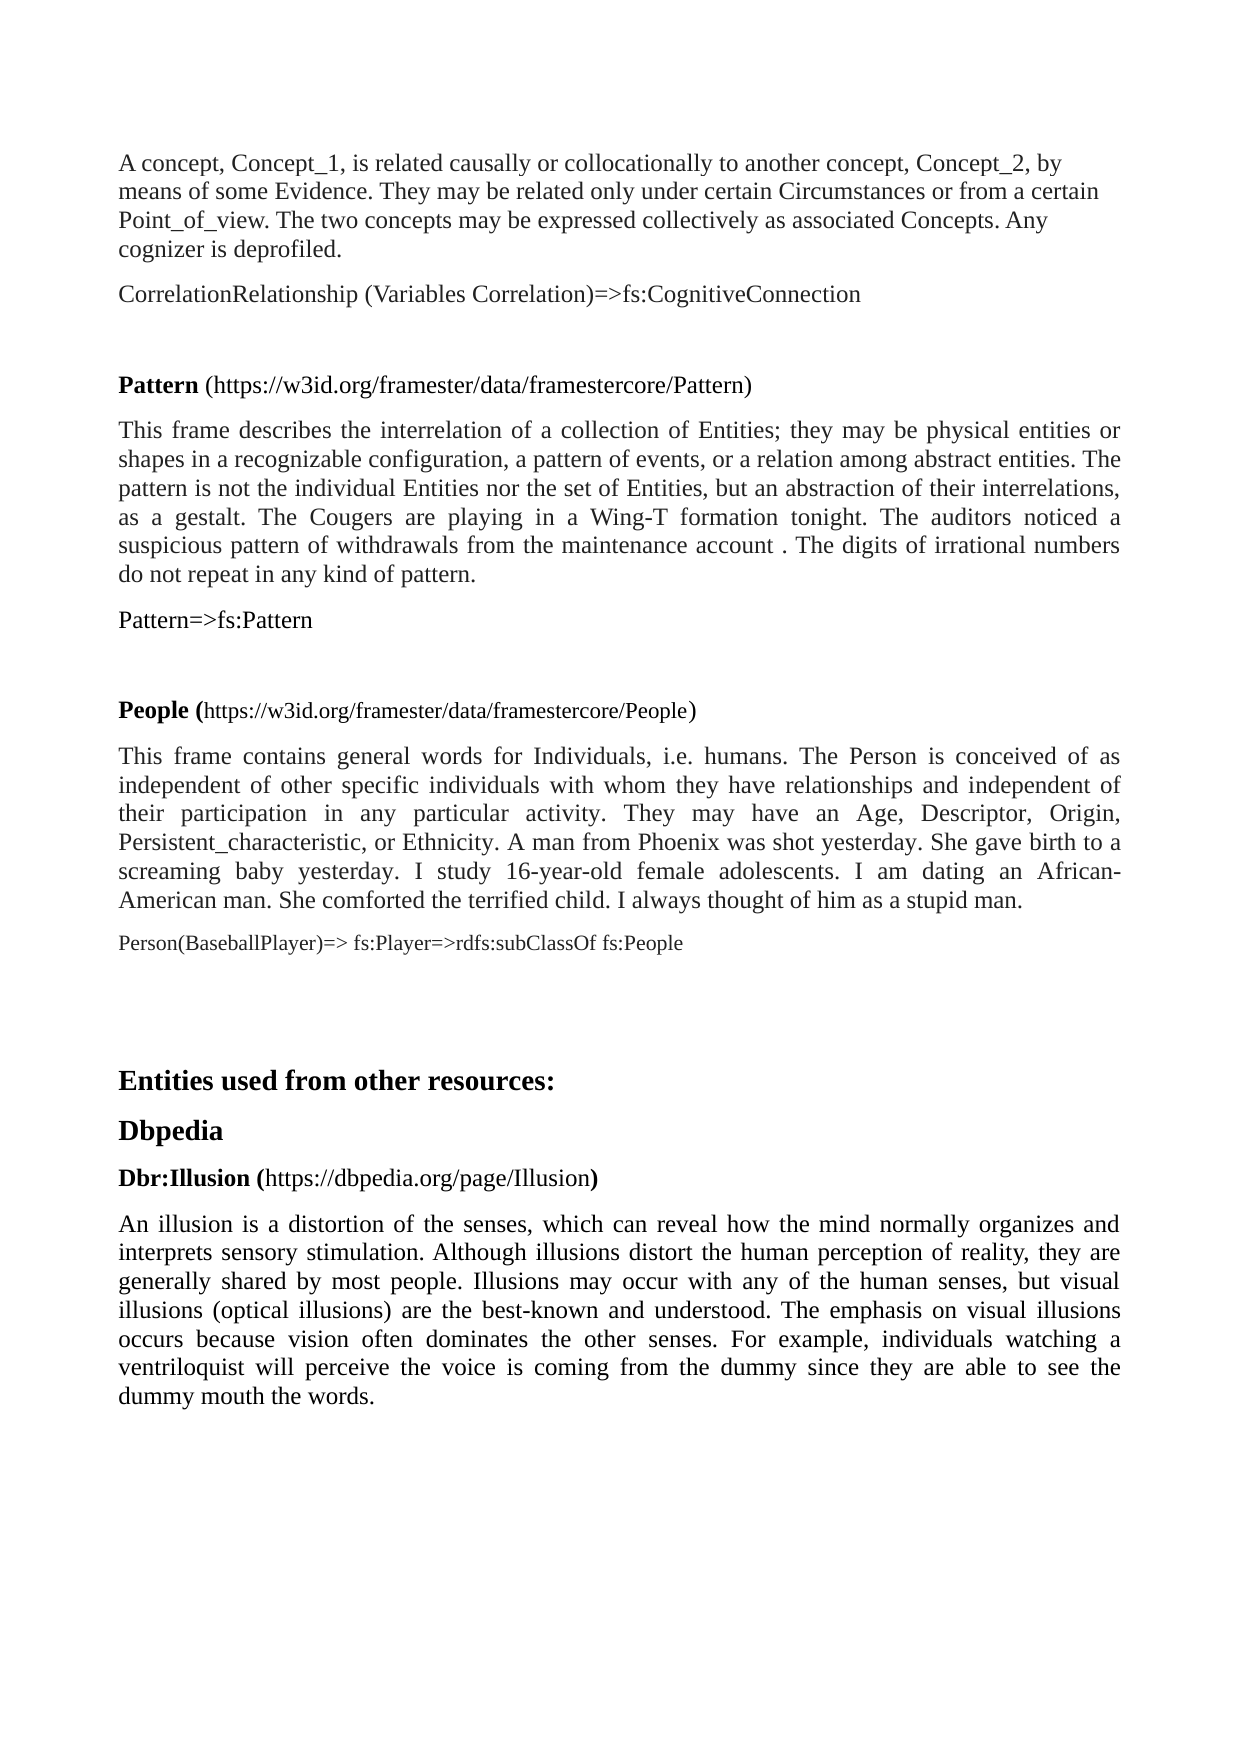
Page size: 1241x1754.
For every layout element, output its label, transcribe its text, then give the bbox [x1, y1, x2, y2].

text A concept, Concept_1, is related causally or collocationally to another concept, Concept_2, by means of some Evidence. They may be related only under certain Circumstances or from a certain Point_of_view. The two concepts may be expressed collectively as associated Concepts. Any cognizer is deprofiled. [118, 148, 1122, 263]
text This frame describes the interrelation of a collection of Entities; they may be physical entities or shapes in a recognizable configuration, a pattern of events, or a relation among abstract entities. The pattern is not the individual Entities nor the set of Entities, but an abstraction of their interrelations, as a gestalt. The Cougers are playing in a Wing-T formation tonight. The auditors noticed a suspicious pattern of withdrawals from the maintenance account . The digits of irrational numbers do not repeat in any kind of pattern. [118, 416, 1122, 588]
text An illusion is a distortion of the senses, which can reveal how the mind normally organizes and interprets sensory stimulation. Although illusions distort the human perception of reality, they are generally shared by most people. Illusions may occur with any of the human senses, but visual illusions (optical illusions) are the best-known and understood. The emphasis on visual illusions occurs because vision often dominates the other senses. For example, individuals watching a ventriloquist will perceive the voice is coming from the dummy since they are able to see the dummy mouth the words. [118, 1209, 1122, 1410]
text Dbpedia [118, 1113, 1122, 1147]
text Pattern=>fs:Pattern [118, 605, 1122, 633]
text Entities used from other resources: [118, 1063, 1122, 1096]
text People (https://w3id.org/framester/data/framestercore/People) [118, 696, 1122, 724]
text Person(BaseballPlayer)=> fs:Player=>rdfs:subClassOf fs:People [118, 930, 1122, 955]
text CorrelationRelationship (Variables Correlation)=>fs:CognitiveConnection [118, 279, 1122, 308]
text This frame contains general words for Individuals, i.e. humans. The Person is conceived of as independent of other specific individuals with whom they have relationships and independent of their participation in any particular activity. They may have an Age, Descriptor, Origin, Persistent_characteristic, or Ethnicity. A man from Phoenix was shot yesterday. She gave birth to a screaming baby yesterday. I study 16-year-old female adolescents. I am dating an African-American man. She comforted the terrified child. I always thought of him as a stupid man. [118, 741, 1122, 913]
text Pattern (https://w3id.org/framester/data/framestercore/Pattern) [118, 370, 1122, 399]
text Dbr:Illusion (https://dbpedia.org/page/Illusion) [118, 1163, 1122, 1192]
